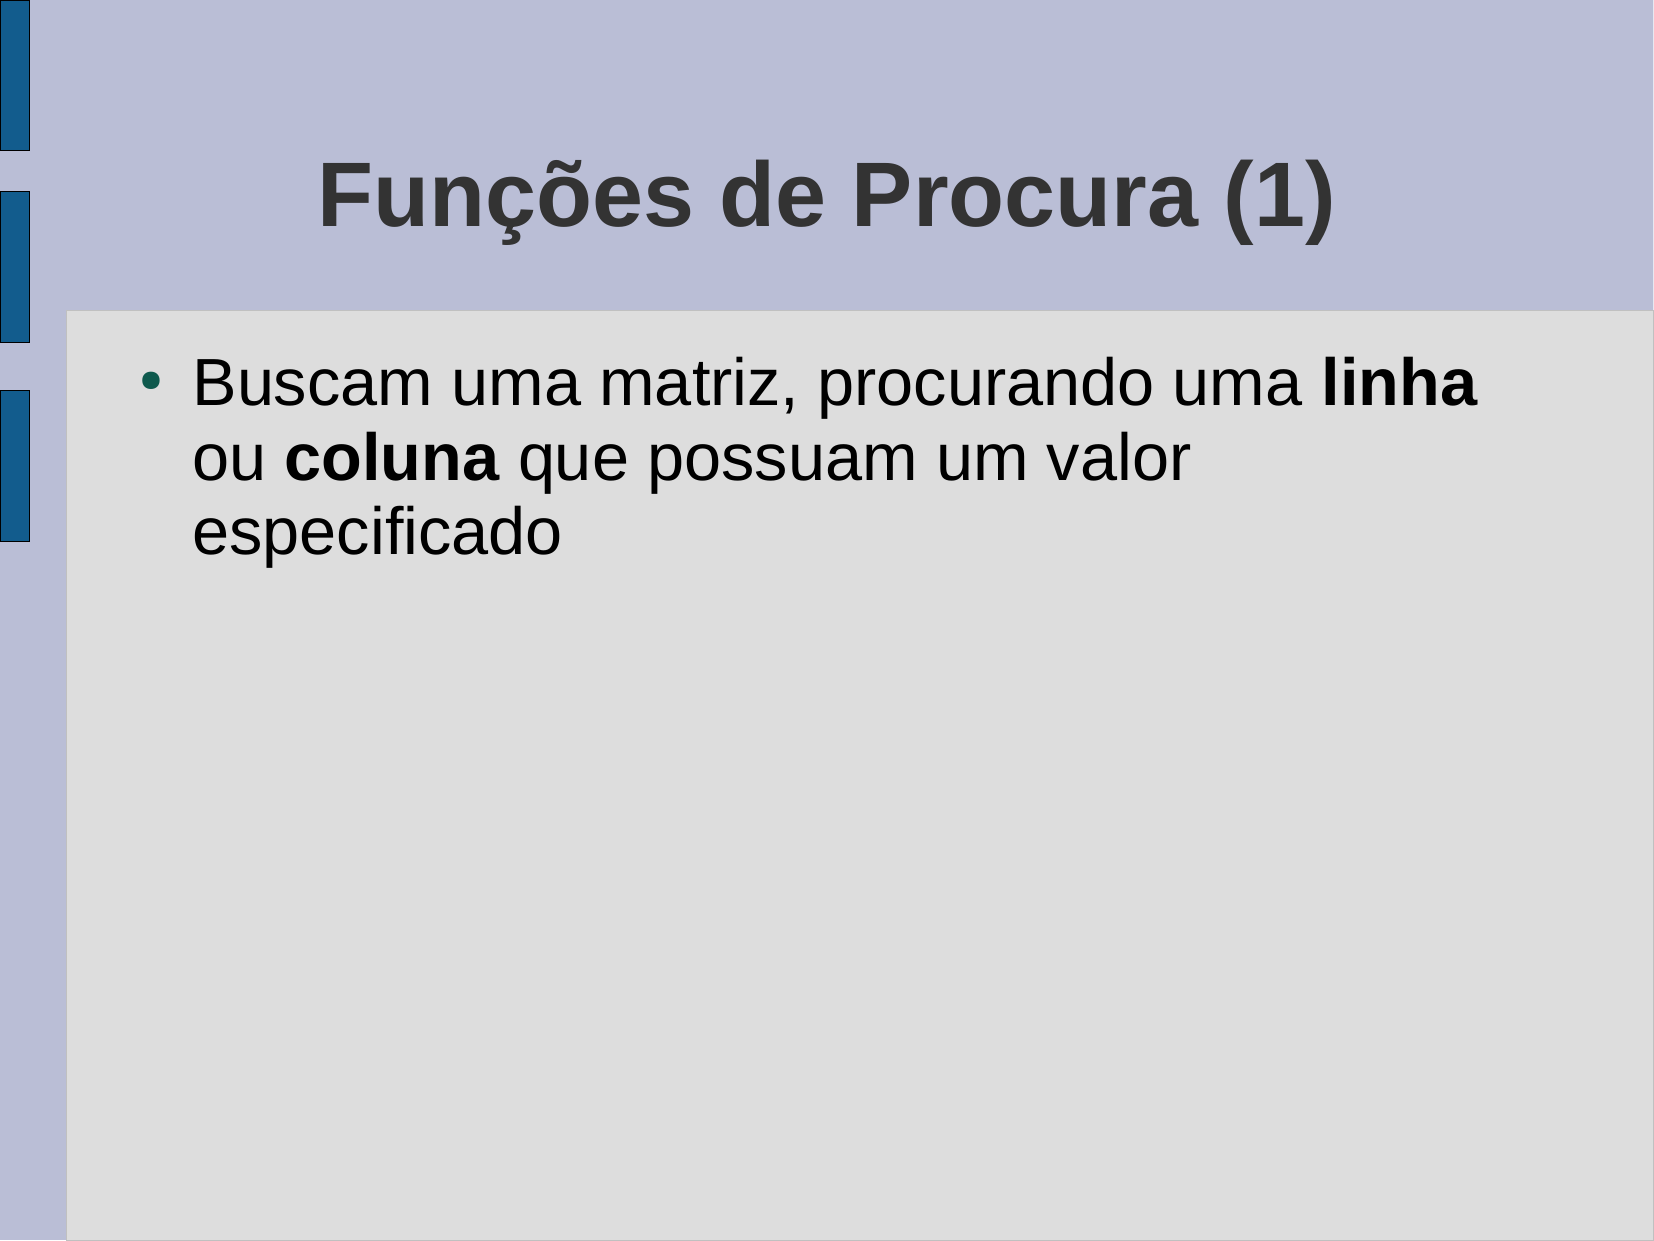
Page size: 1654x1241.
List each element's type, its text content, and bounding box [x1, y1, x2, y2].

title Funções de Procura (1) [121, 98, 1534, 291]
list Buscam uma matriz, procurando uma linha ou coluna que possuam um valor especificado [121, 344, 1534, 1112]
